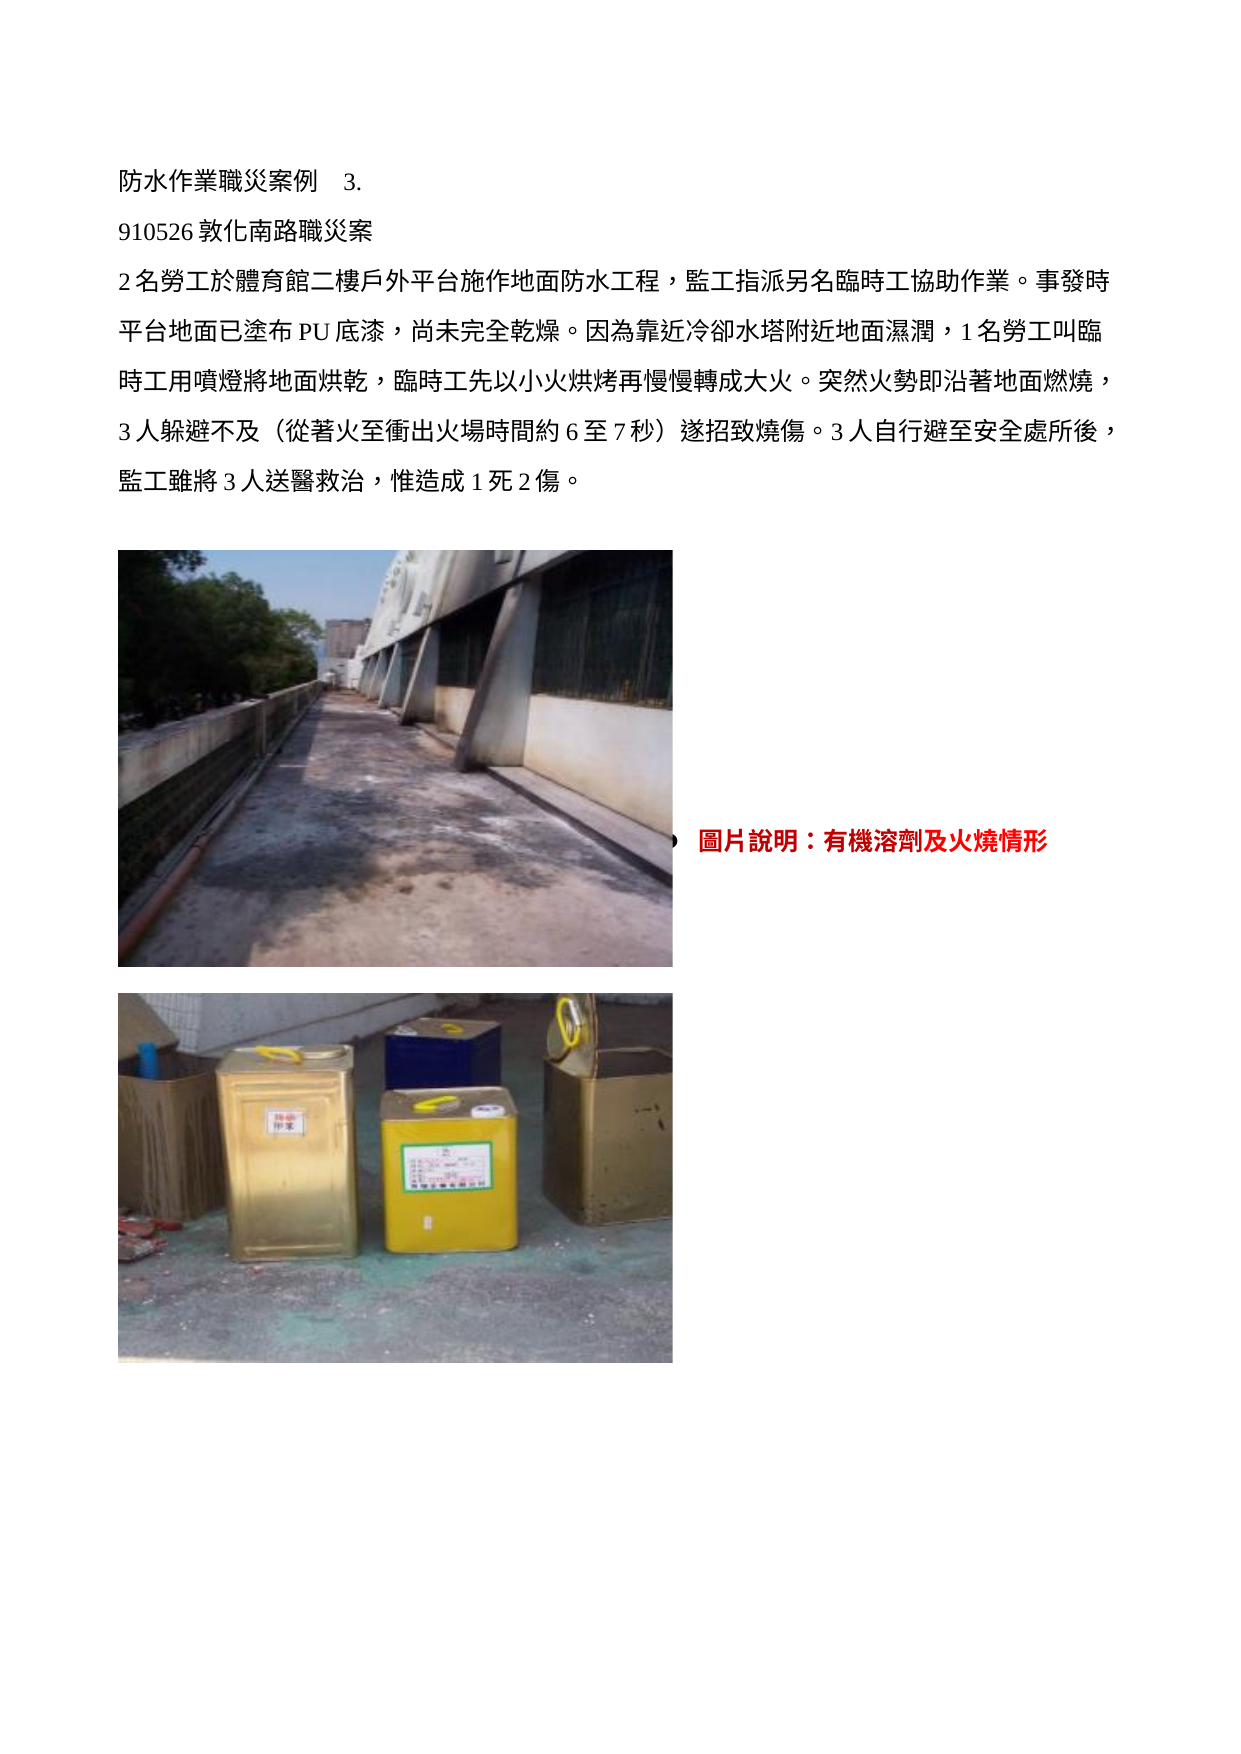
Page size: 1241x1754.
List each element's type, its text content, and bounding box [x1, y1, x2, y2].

text 910526敦化南路職災案 [118, 200, 1122, 250]
list 圖片說明：有機溶劑及火燒情形 [673, 822, 1225, 858]
text 防水作業職災案例 3. [118, 150, 1122, 200]
text 2名勞工於體育館二樓戶外平台施作地面防水工程，監工指派另名臨時工協助作業。事發時平台地面已塗布PU底漆，尚未完全乾燥。因為靠近冷卻水塔附近地面濕潤，1名勞工叫臨時工用噴燈將地面烘乾，臨時工先以小火烘烤再慢慢轉成大火。突然火勢即沿著地面燃燒，3人躲避不及（從著火至衝出火場時間約6至7秒）遂招致燒傷。3人自行避至安全處所後，監工雖將3人送醫救治，惟造成1死2傷。 [118, 250, 1122, 500]
